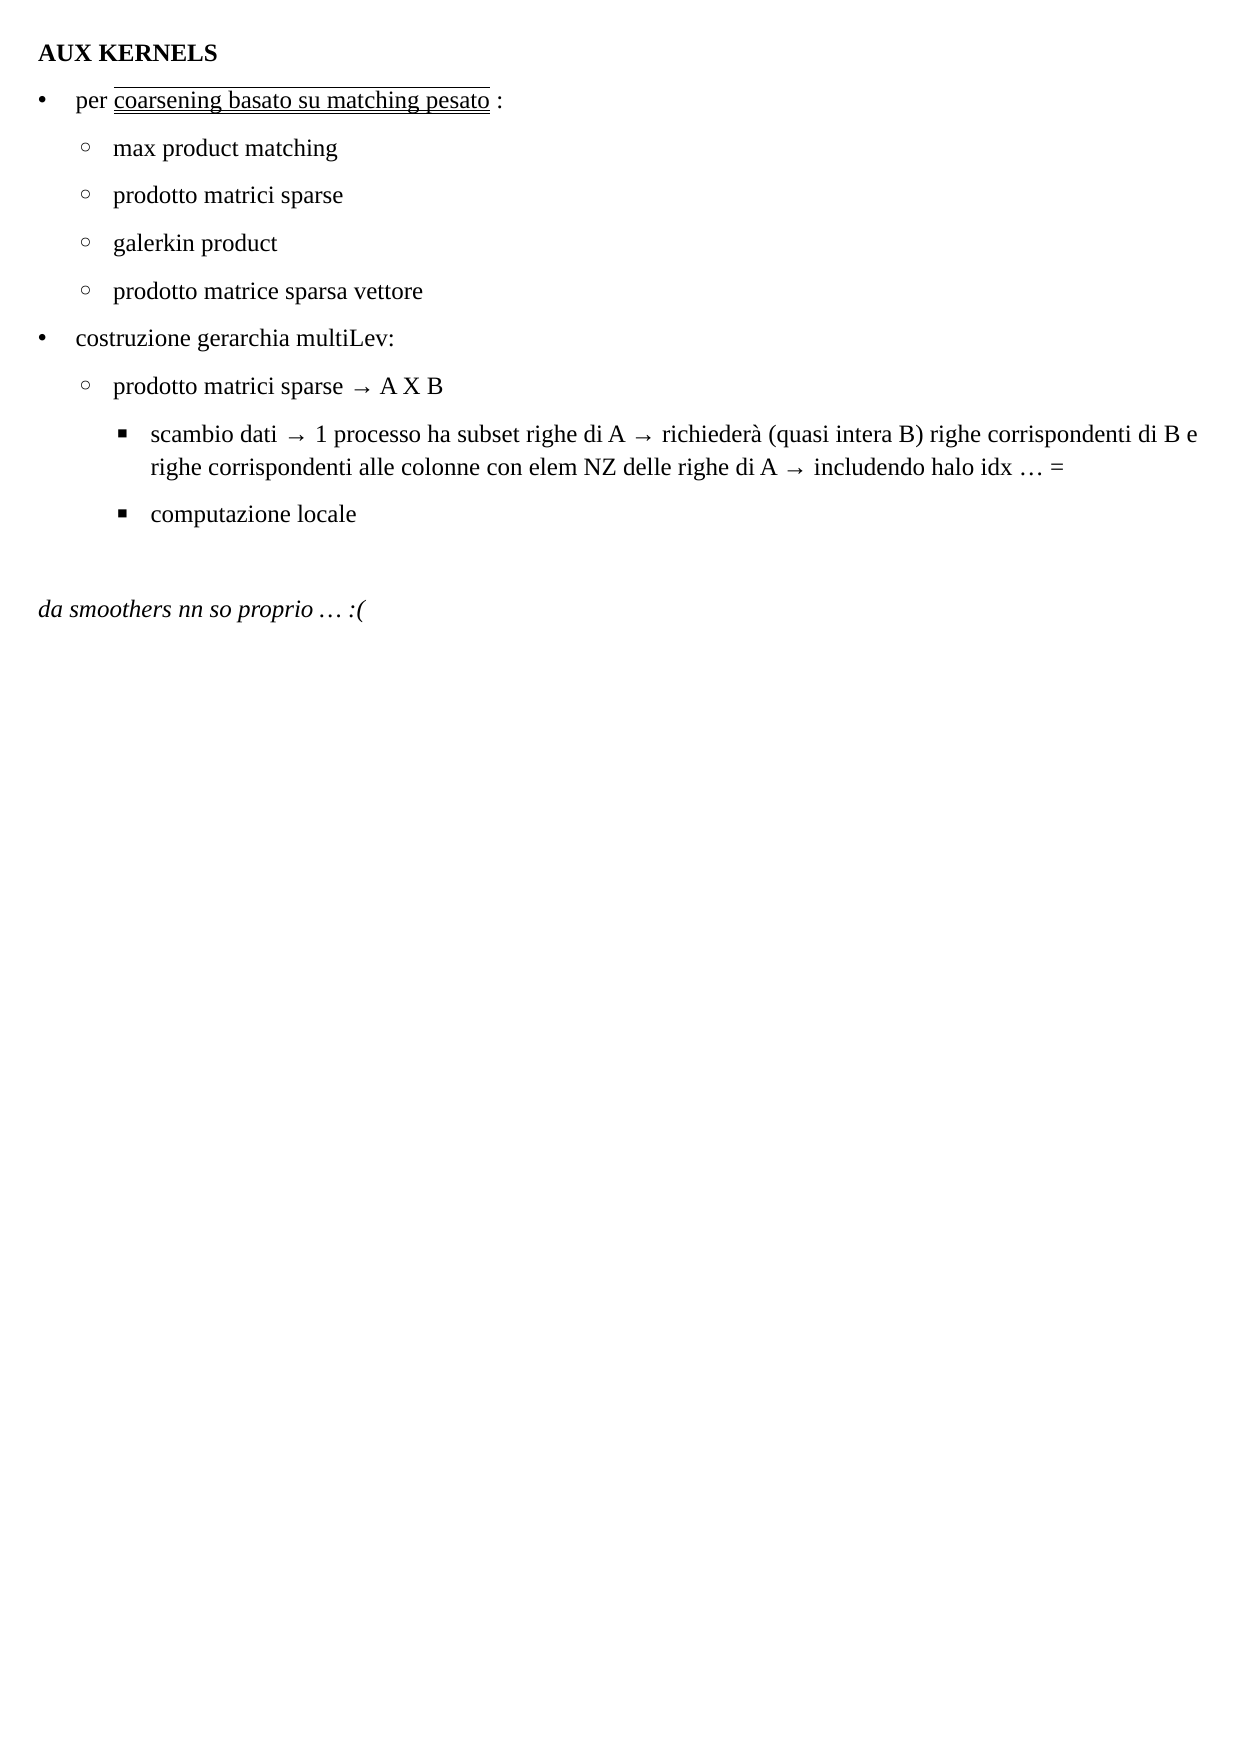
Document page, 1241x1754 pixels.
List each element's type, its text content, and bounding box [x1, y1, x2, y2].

text da smoothers nn so proprio … :( [38, 594, 1202, 623]
list scambio dati → 1 processo ha subset righe di A → richiederà (quasi intera B) righe corrispondenti di B e righe corrispondenti alle colonne con elem NZ delle righe di A → includendo halo idx … = [113, 419, 1202, 480]
list galerkin product [75, 228, 1202, 257]
list prodotto matrici sparse → A X B [75, 371, 1202, 400]
list costruzione gerarchia multiLev: [38, 323, 1202, 352]
list computazione locale [113, 499, 1202, 528]
list per coarsening basato su matching pesato : [38, 85, 1202, 114]
list prodotto matrici sparse [75, 181, 1202, 209]
list max product matching [75, 133, 1202, 162]
text AUX KERNELS [38, 38, 1202, 67]
list prodotto matrice sparsa vettore [75, 276, 1202, 304]
